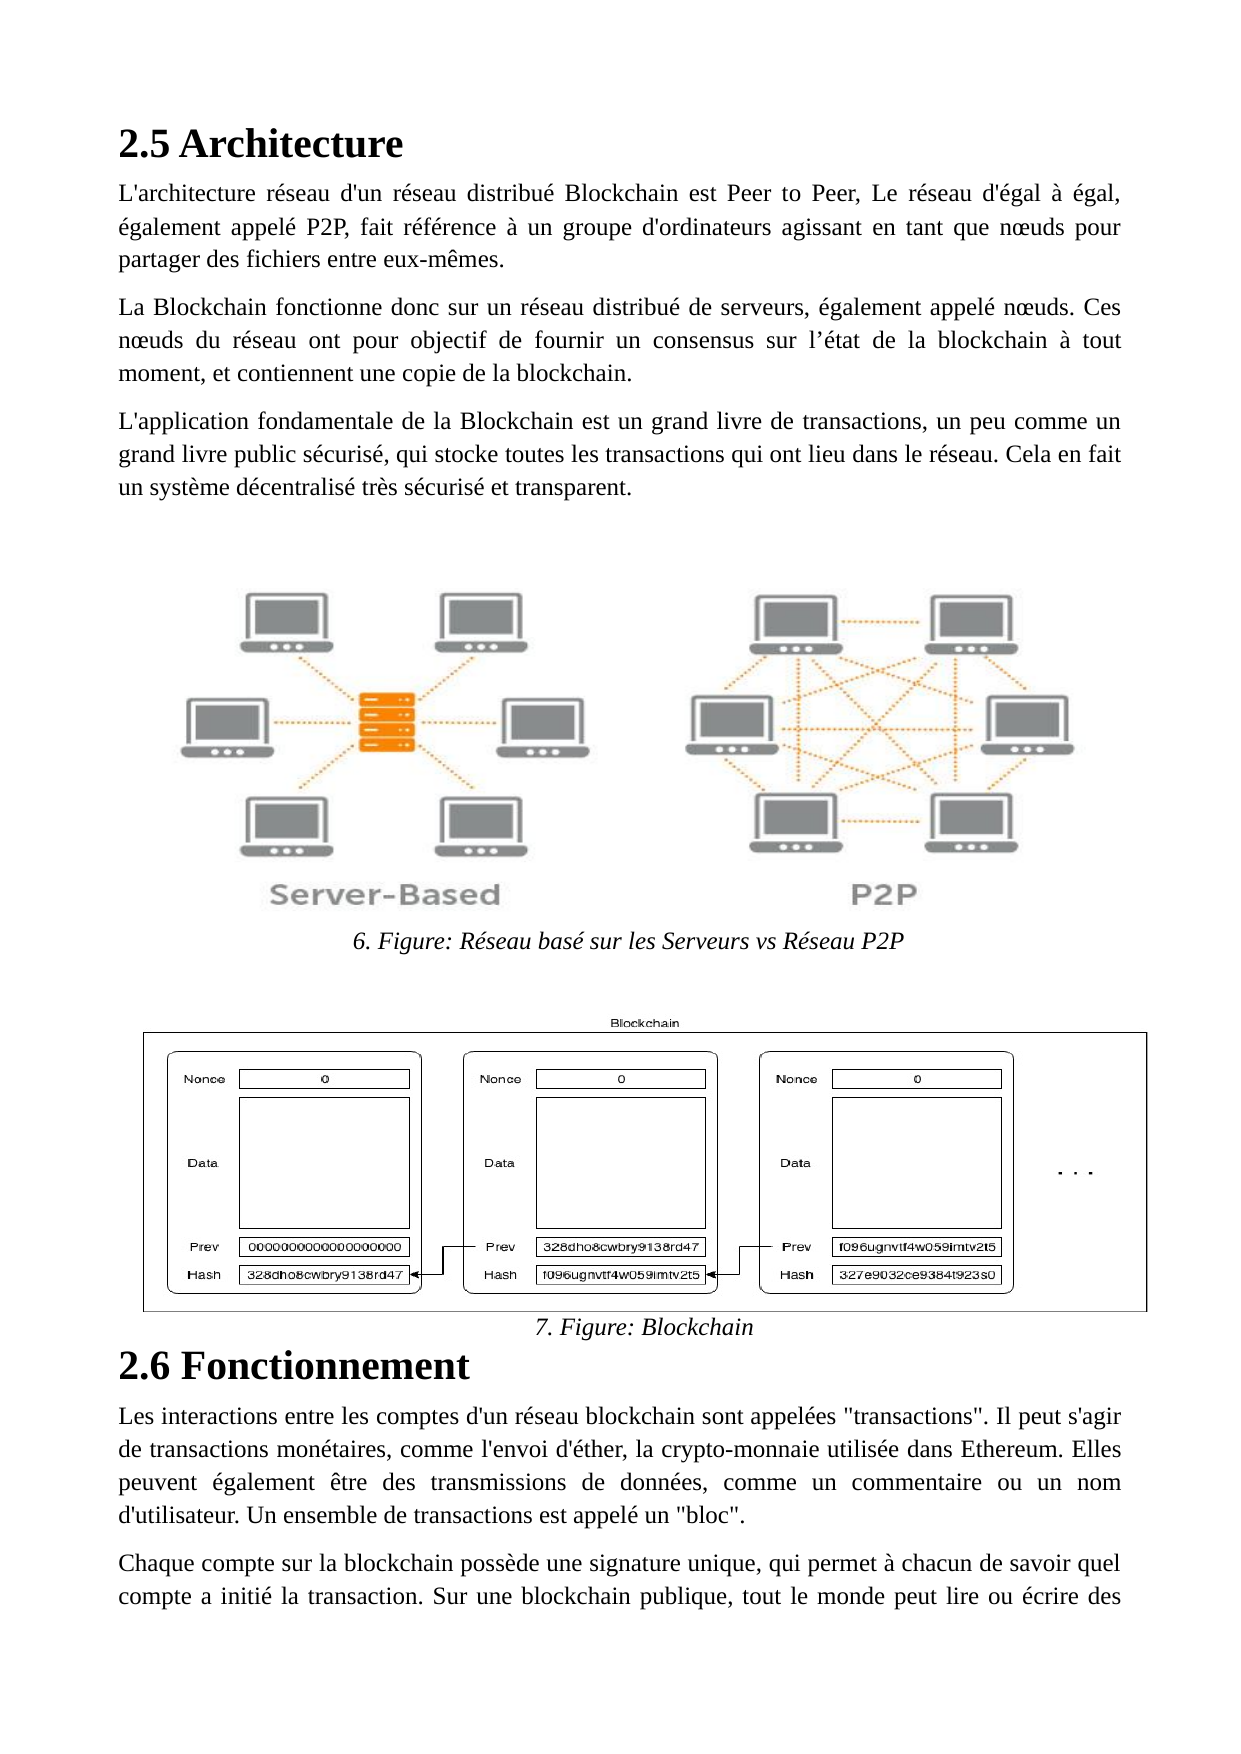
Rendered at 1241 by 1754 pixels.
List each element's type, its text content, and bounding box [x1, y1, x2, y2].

subtitle 2.6 Fonctionnement [118, 1157, 1122, 1389]
text La Blockchain fonctionne donc sur un réseau distribué de serveurs, également appelé nœuds. Ces nœuds du réseau ont pour objectif de fournir un consensus sur l’état de la blockchain à tout moment, et contiennent une copie de la blockchain. [118, 292, 1122, 387]
text L'application fondamentale de la Blockchain est un grand livre de transactions, un peu comme un grand livre public sécurisé, qui stocke toutes les transactions qui ont lieu dans le réseau. Cela en fait un système décentralisé très sécurisé et transparent. [118, 406, 1122, 501]
text 7. Figure: Blockchain [143, 1312, 1147, 1341]
text Les interactions entre les comptes d'un réseau blockchain sont appelées "transactions". Il peut s'agir de transactions monétaires, comme l'envoi d'éther, la crypto-monnaie utilisée dans Ethereum. Elles peuvent également être des transmissions de données, comme un commentaire ou un nom d'utilisateur. Un ensemble de transactions est appelé un "bloc". [118, 1401, 1122, 1529]
picture [160, 559, 1100, 927]
text 6. Figure: Réseau basé sur les Serveurs vs Réseau P2P [160, 927, 1099, 955]
subtitle 2.5 Architecture [118, 118, 1122, 166]
text L'architecture réseau d'un réseau distribué Blockchain est Peer to Peer, Le réseau d'égal à égal, également appelé P2P, fait référence à un groupe d'ordinateurs agissant en tant que nœuds pour partager des fichiers entre eux-mêmes. [118, 178, 1122, 273]
picture [143, 1013, 1148, 1312]
text Chaque compte sur la blockchain possède une signature unique, qui permet à chacun de savoir quel compte a initié la transaction. Sur une blockchain publique, tout le monde peut lire ou écrire des [118, 1548, 1122, 1610]
